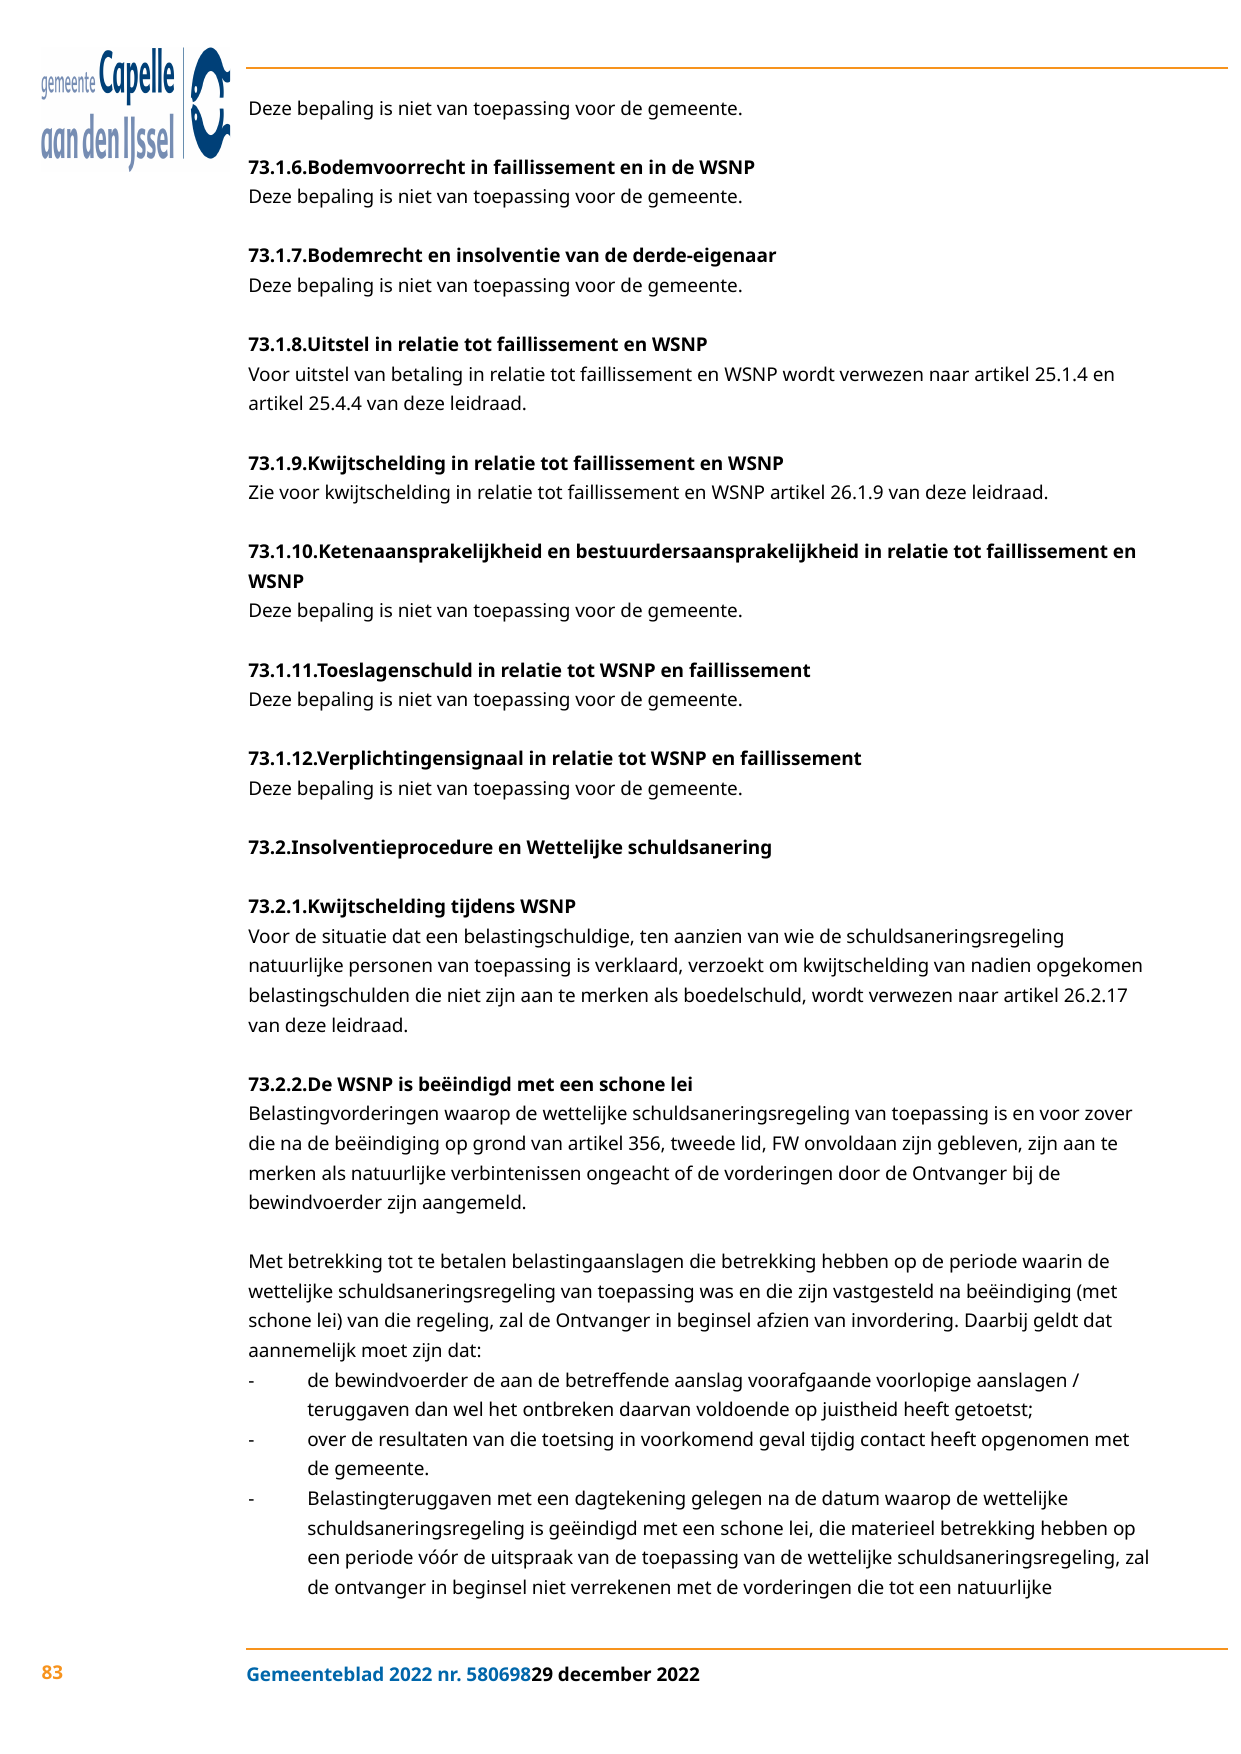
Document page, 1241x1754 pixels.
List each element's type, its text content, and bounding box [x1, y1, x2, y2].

text Deze bepaling is niet van toepassing voor de gemeente. [248, 775, 1152, 801]
text Deze bepaling is niet van toepassing voor de gemeente. [248, 272, 1152, 298]
text Deze bepaling is niet van toepassing voor de gemeente. [248, 183, 1152, 209]
text 73.1.12.Verplichtingensignaal in relatie tot WSNP en faillissement [248, 746, 1152, 771]
text Belastingvorderingen waarop de wettelijke schuldsaneringsregeling van toepassing is en voor zover die na de beëindiging op grond van artikel 356, tweede lid, FW onvoldaan zijn gebleven, zijn aan te merken als natuurlijke verbintenissen ongeacht of de vorderingen door de Ontvanger bij de bewindvoerder zijn aangemeld. [248, 1101, 1152, 1215]
list over de resultaten van die toetsing in voorkomend geval tijdig contact heeft opgenomen met de gemeente. [248, 1426, 1152, 1481]
text Deze bepaling is niet van toepassing voor de gemeente. [248, 95, 1152, 121]
text 73.1.8.Uitstel in relatie tot faillissement en WSNP [248, 331, 1152, 357]
text Deze bepaling is niet van toepassing voor de gemeente. [248, 598, 1152, 623]
text Met betrekking tot te betalen belastingaanslagen die betrekking hebben op de periode waarin de wettelijke schuldsaneringsregeling van toepassing was en die zijn vastgesteld na beëindiging (met schone lei) van die regeling, zal de Ontvanger in beginsel afzien van invordering. Daarbij geldt dat aannemelijk moet zijn dat: [248, 1248, 1152, 1363]
text 73.1.9.Kwijtschelding in relatie tot faillissement en WSNP [248, 450, 1152, 476]
text 73.2.1.Kwijtschelding tijdens WSNP [248, 893, 1152, 919]
text 73.1.6.Bodemvoorrecht in faillissement en in de WSNP [248, 154, 1152, 180]
text 73.2.2.De WSNP is beëindigd met een schone lei [248, 1071, 1152, 1097]
text 73.1.11.Toeslagenschuld in relatie tot WSNP en faillissement [248, 657, 1152, 683]
text Voor de situatie dat een belastingschuldige, ten aanzien van wie de schuldsaneringsregeling natuurlijke personen van toepassing is verklaard, verzoekt om kwijtschelding van nadien opgekomen belastingschulden die niet zijn aan te merken als boedelschuld, wordt verwezen naar artikel 26.2.17 van deze leidraad. [248, 923, 1152, 1038]
text 73.1.7.Bodemrecht en insolventie van de derde-eigenaar [248, 243, 1152, 268]
text Voor uitstel van betaling in relatie tot faillissement en WSNP wordt verwezen naar artikel 25.1.4 en artikel 25.4.4 van deze leidraad. [248, 361, 1152, 416]
list Belastingteruggaven met een dagtekening gelegen na de datum waarop de wettelijke schuldsaneringsregeling is geëindigd met een schone lei, die materieel betrekking hebben op een periode vóór de uitspraak van de toepassing van de wettelijke schuldsaneringsregeling, zal de ontvanger in beginsel niet verrekenen met de vorderingen die tot een natuurlijke [248, 1485, 1152, 1600]
text 73.1.10.Ketenaansprakelijkheid en bestuurdersaansprakelijkheid in relatie tot faillissement en WSNP [248, 538, 1152, 594]
picture [41, 47, 231, 172]
text Deze bepaling is niet van toepassing voor de gemeente. [248, 686, 1152, 712]
text 73.2.Insolventieprocedure en Wettelijke schuldsanering [248, 834, 1152, 860]
list de bewindvoerder de aan de betreffende aanslag voorafgaande voorlopige aanslagen / teruggaven dan wel het ontbreken daarvan voldoende op juistheid heeft getoetst; [248, 1367, 1152, 1422]
text Zie voor kwijtschelding in relatie tot faillissement en WSNP artikel 26.1.9 van deze leidraad. [248, 479, 1152, 505]
